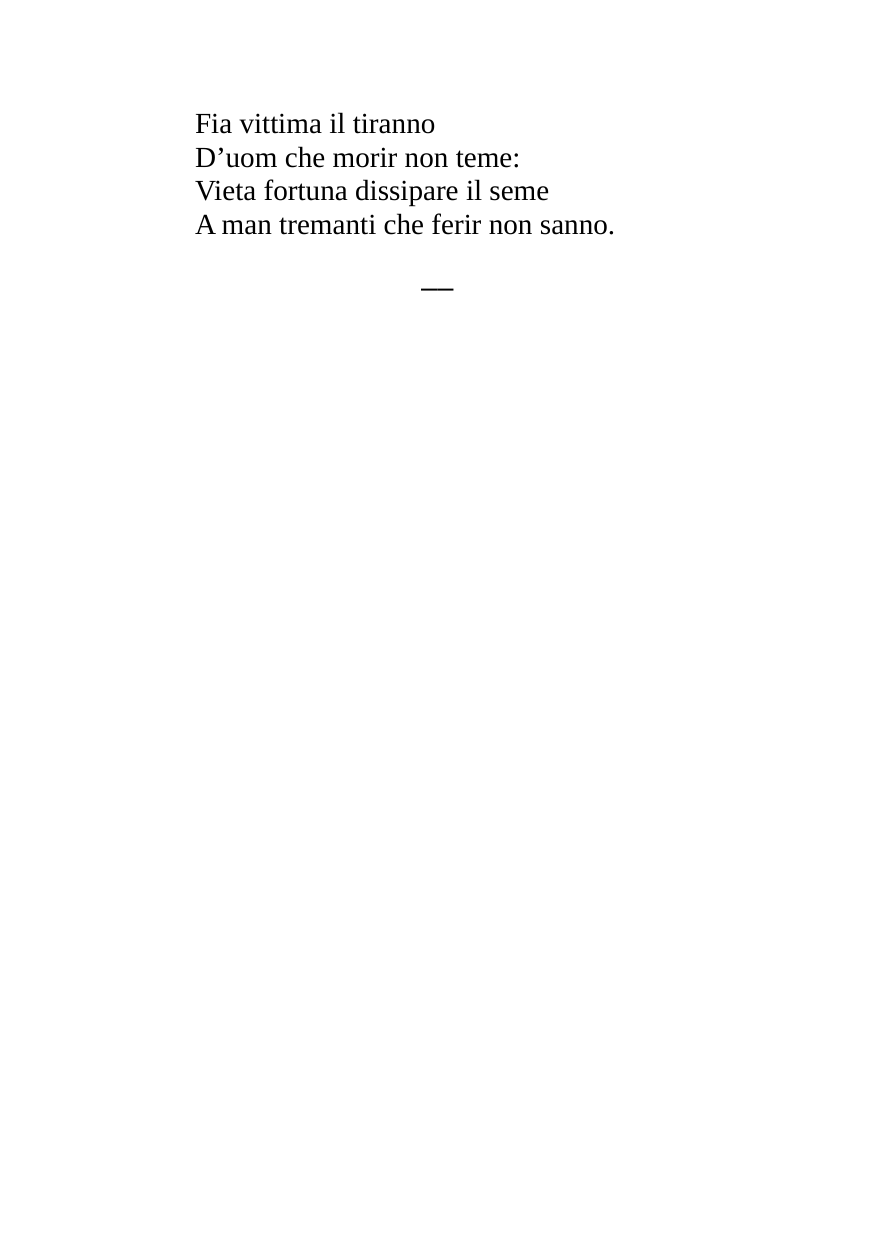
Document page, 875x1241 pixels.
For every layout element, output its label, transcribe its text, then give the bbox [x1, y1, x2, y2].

text Fia vittima il tiranno D’uom che morir non teme: Vieta fortuna dissipare il seme A man tremanti che ferir non sanno. [165, 106, 768, 240]
subtitle –– [106, 270, 768, 303]
